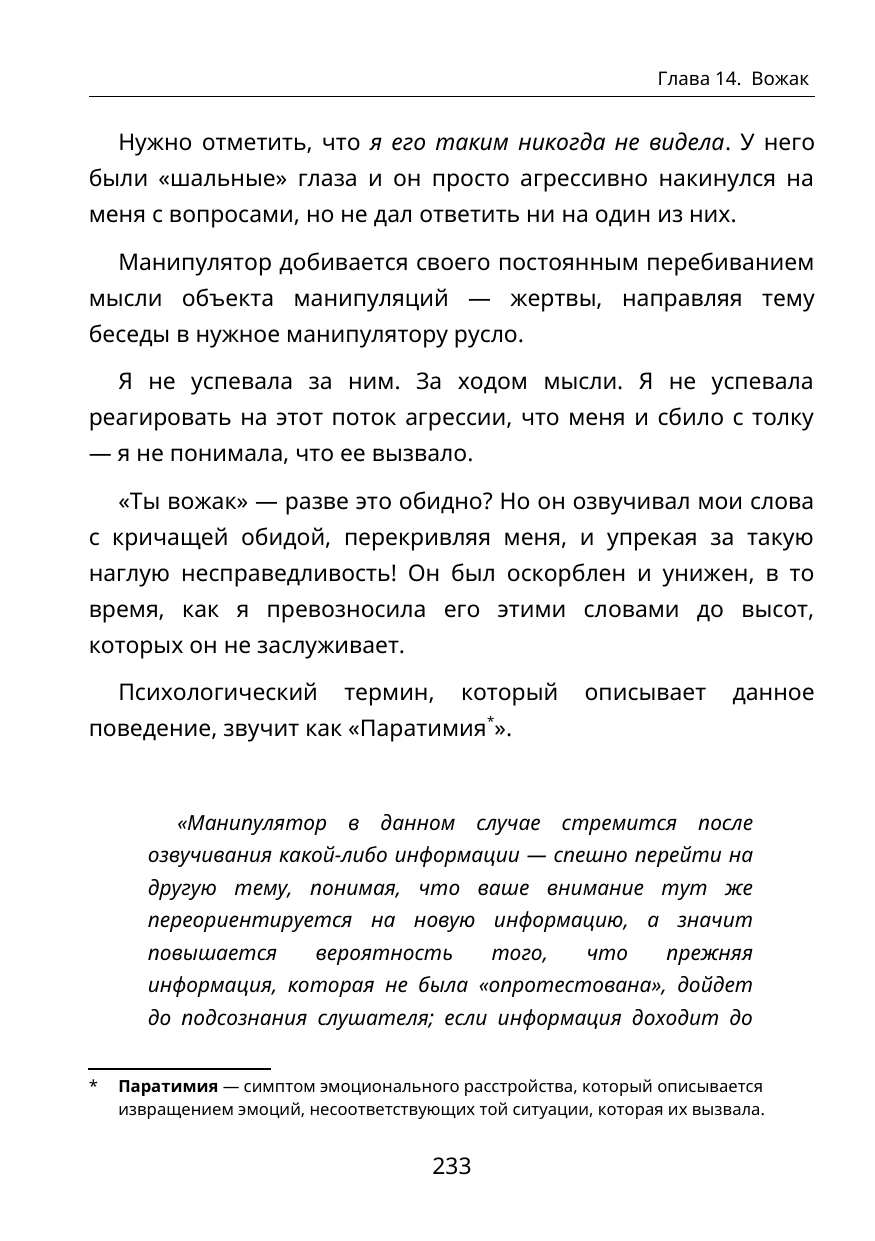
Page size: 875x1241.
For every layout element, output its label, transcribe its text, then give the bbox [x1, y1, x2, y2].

text «Ты вожак» — разве это обидно? Но он озвучивал мои слова с кричащей обидой, перекривляя меня, и упрекая за такую наглую несправедливость! Он был оскорблен и унижен, в то время, как я превозносила его этими словами до высот, которых он не заслуживает. [88, 485, 815, 660]
text Психологический термин, который описывает данное поведение, звучит как «Паратимия». [88, 676, 815, 743]
text Паратимия — симптом эмоционального расстройства, который описывается извращением эмоций, несоответствующих той ситуации, которая их вызвала. [88, 1075, 815, 1120]
text Нужно отметить, что я его таким никогда не видела. У него были «шальные» глаза и он просто агрессивно накинулся на меня с вопросами, но не дал ответить ни на один из них. [88, 126, 815, 229]
text «Манипулятор в данном случае стремится после озвучивания какой-либо информации — спешно перейти на другую тему, понимая, что ваше внимание тут же переориентируется на новую информацию, а значит повышается вероятность того, что прежняя информация, которая не была «опротестована», дойдет до подсознания слушателя; если информация доходит до [148, 808, 756, 1032]
text Я не успевала за ним. За ходом мысли. Я не успевала реагировать на этот поток агрессии, что меня и сбило с толку — я не понимала, что ее вызвало. [88, 365, 815, 468]
text Манипулятор добивается своего постоянным перебиванием мысли объекта манипуляций — жертвы, направляя тему беседы в нужное манипулятору русло. [88, 246, 815, 349]
